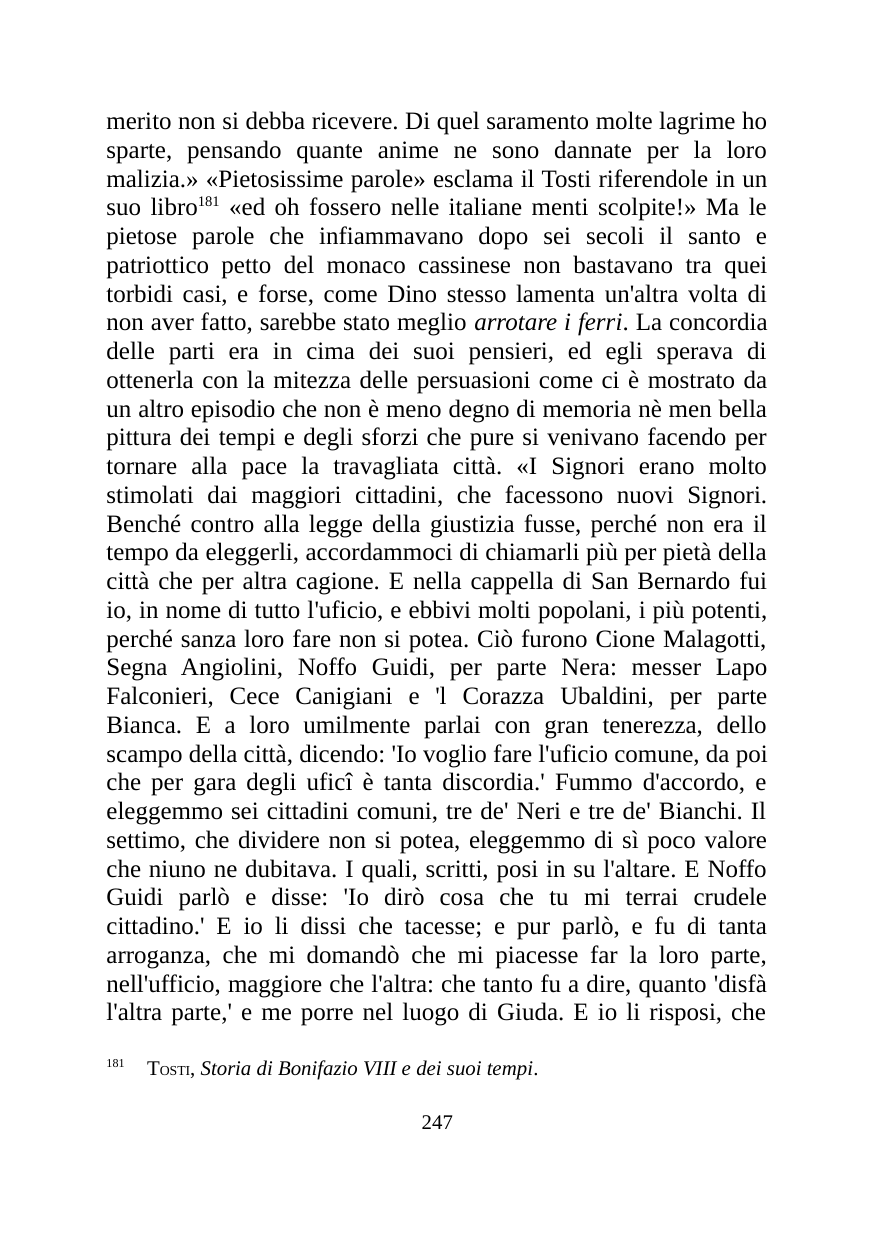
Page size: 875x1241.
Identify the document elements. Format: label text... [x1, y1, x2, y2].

text merito non si debba ricevere. Di quel saramento molte lagrime ho sparte, pensando quante anime ne sono dannate per la loro malizia.» «Pietosissime parole» esclama il Tosti riferendole in un suo libro «ed oh fossero nelle italiane menti scolpite!» Ma le pietose parole che infiammavano dopo sei secoli il santo e patriottico petto del monaco cassinese non bastavano tra quei torbidi casi, e forse, come Dino stesso lamenta un'altra volta di non aver fatto, sarebbe stato meglio arrotare i ferri. La concordia delle parti era in cima dei suoi pensieri, ed egli sperava di ottenerla con la mitezza delle persuasioni come ci è mostrato da un altro episodio che non è meno degno di memoria nè men bella pittura dei tempi e degli sforzi che pure si venivano facendo per tornare alla pace la travagliata città. «I Signori erano molto stimolati dai maggiori cittadini, che facessono nuovi Signori. Benché contro alla legge della giustizia fusse, perché non era il tempo da eleggerli, accordammoci di chiamarli più per pietà della città che per altra cagione. E nella cappella di San Bernardo fui io, in nome di tutto l'uficio, e ebbivi molti popolani, i più potenti, perché sanza loro fare non si potea. Ciò furono Cione Malagotti, Segna Angiolini, Noffo Guidi, per parte Nera: messer Lapo Falconieri, Cece Canigiani e 'l Corazza Ubaldini, per parte Bianca. E a loro umilmente parlai con gran tenerezza, dello scampo della città, dicendo: 'Io voglio fare l'uficio comune, da poi che per gara degli uficî è tanta discordia.' Fummo d'accordo, e eleggemmo sei cittadini comuni, tre de' Neri e tre de' Bianchi. Il settimo, che dividere non si potea, eleggemmo di sì poco valore che niuno ne dubitava. I quali, scritti, posi in su l'altare. E Noffo Guidi parlò e disse: 'Io dirò cosa che tu mi terrai crudele cittadino.' E io li dissi che tacesse; e pur parlò, e fu di tanta arroganza, che mi domandò che mi piacesse far la loro parte, nell'ufficio, maggiore che l'altra: che tanto fu a dire, quanto 'disfà l'altra parte,' e me porre nel luogo di Giuda. E io li risposi, che [106, 106, 768, 1026]
text Tosti, Storia di Bonifazio VIII e dei suoi tempi. [106, 1056, 768, 1080]
